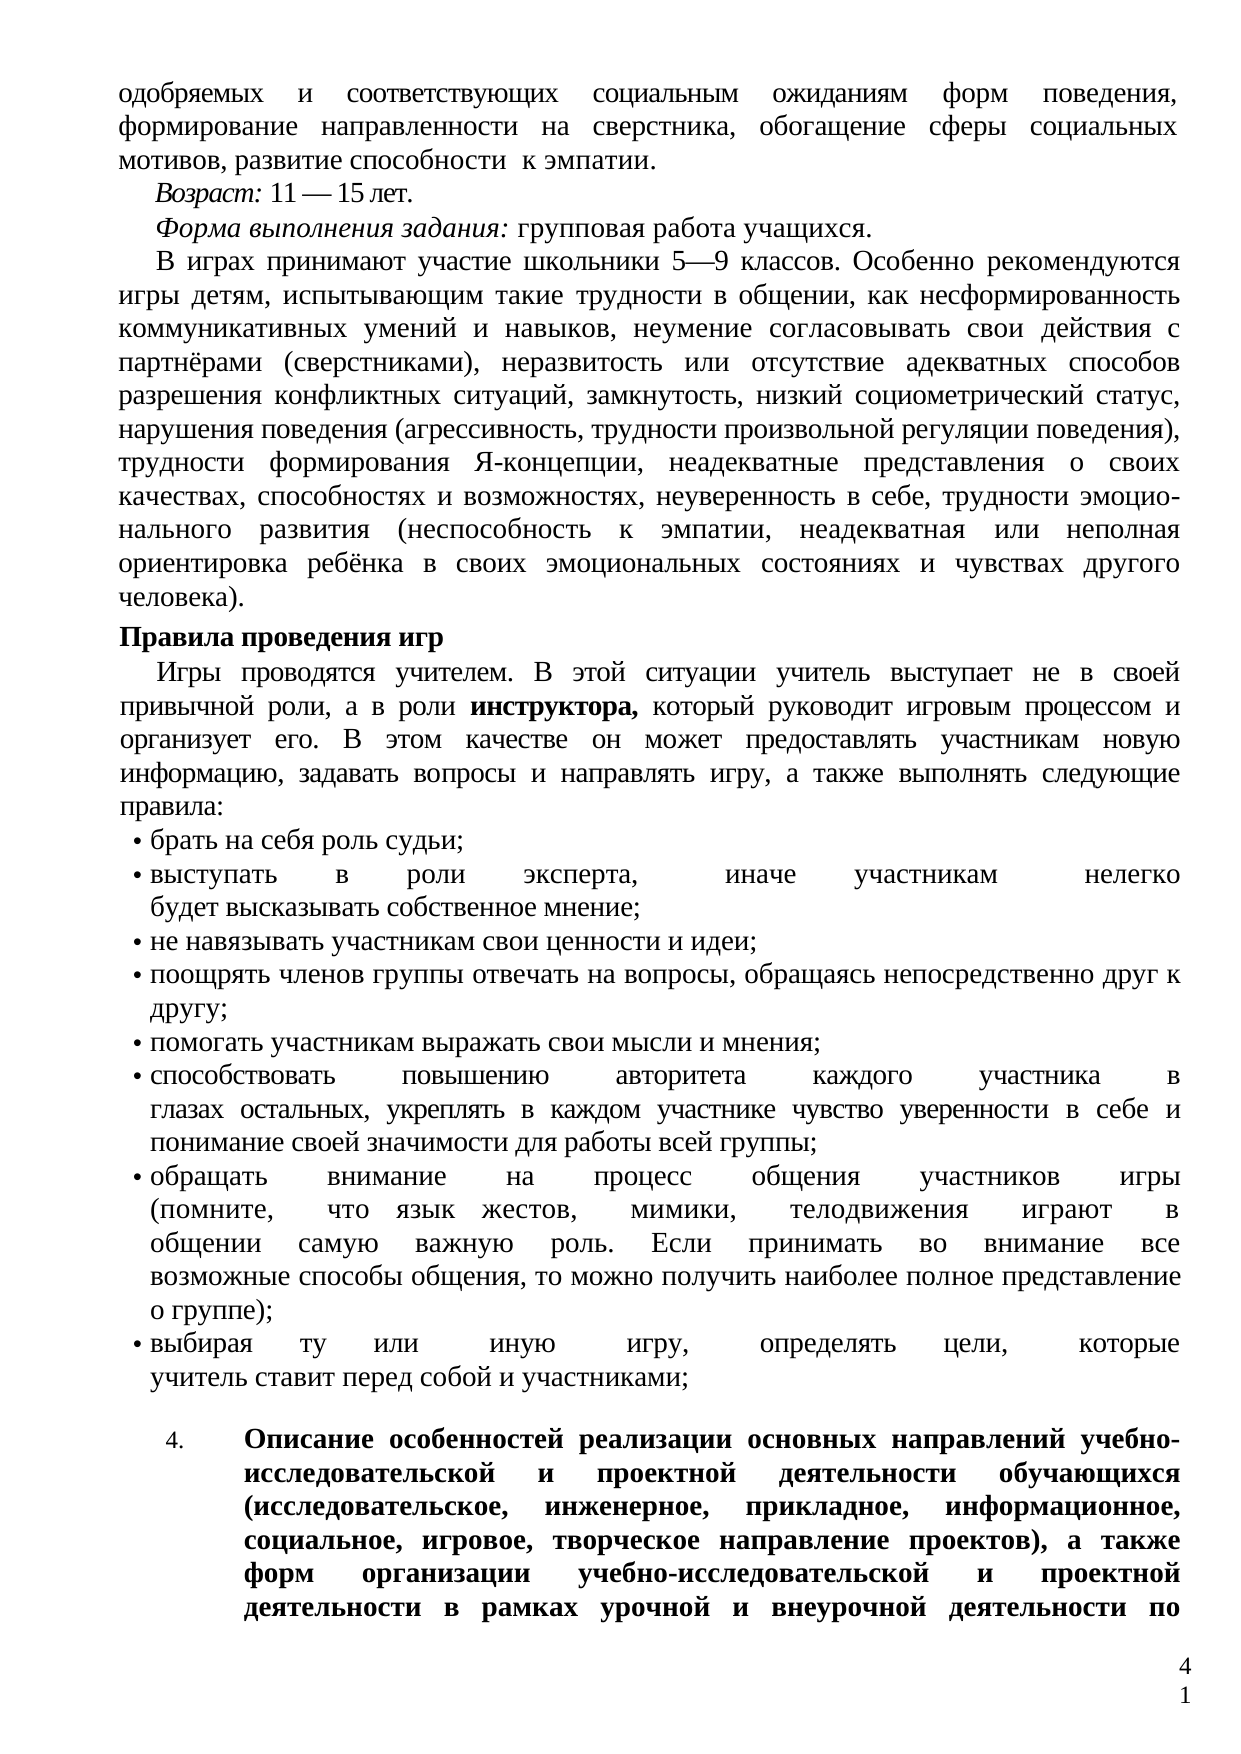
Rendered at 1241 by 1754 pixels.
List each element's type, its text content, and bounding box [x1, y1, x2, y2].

list Описание особенностей реализации основных направлений учебно-исследовательской и проектной деятельности обучающихся (исследовательское, инженерное, прикладное, информационное, социальное, игровое, творческое направление проектов), а также форм организации учебно-исследовательской и проектной деятельности в рамках урочной и внеурочной деятельности по [165, 1421, 1181, 1623]
text Возраст: 11 — 15 лет. [154, 176, 1181, 209]
text Правила проведения игр [119, 619, 1181, 652]
list не навязывать участникам свои ценности и идеи; [133, 923, 1181, 957]
list выбирая ту или иную игру, определять цели, которые учитель ставит перед собой и участниками; [133, 1326, 1181, 1393]
text одобряемых и соответствующих социальным ожиданиям форм поведения, формирование направленности на сверстни­ка, обогащение сферы социальных мотивов, развитие способ­ности к эмпатии. [118, 75, 1177, 176]
list выступать в роли эксперта, иначе участникам нелегко будет высказывать собственное мнение; [133, 856, 1181, 923]
text В играх принимают участие школьники 5—9 классов. Осо­бенно рекомендуются игры детям, испытывающим такие трудности в общении, как несформированность коммуника­тивных умений и навыков, неумение согласовывать свои действия с партнёрами (сверстниками), неразвитость или от­сутствие адекватных способов разрешения конфликтных си­туаций, замкнутость, низкий социометрический статус, нару­шения поведения (агрессивность, трудности произвольной ре­гуляции поведения), трудности формирования Я-концепции, неадекватные представления о своих качествах, способностях и возможностях, неуверенность в себе, трудности эмоцио­нального развития (неспособность к эмпатии, неадекватная или неполная ориентировка ребёнка в своих эмоциональных состояниях и чувствах другого человека). [118, 243, 1180, 612]
list поощрять членов группы отвечать на вопросы, обращаясь непосредственно друг к другу; [133, 957, 1181, 1024]
list брать на себя роль судьи; [133, 822, 1181, 855]
text Игры проводятся учителем. В этой ситуации учитель выступает не в своей привычной роли, а в роли инструктора, который руко­водит игровым процессом и организует его. В этом качестве он мо­жет предоставлять участникам новую информацию, задавать во­просы и направлять игру, а также выполнять следующие правила: [119, 654, 1181, 822]
list способствовать повышению авторитета каждого участника в глазах остальных, укреплять в каждом участнике чувство увереннос­ти в себе и понимание своей значимости для работы всей группы; [133, 1057, 1181, 1158]
list обращать внимание на процесс общения участников игры (помните, что язык жестов, мимики, телодвижения играют в общении самую важную роль. Если принимать во внимание все возможные способы общения, то можно получить наиболее пол­ное представление о группе); [133, 1158, 1181, 1326]
text Форма выполнения задания: групповая работа учащихся. [155, 210, 1181, 243]
list помогать участникам выражать свои мысли и мнения; [133, 1024, 1181, 1057]
